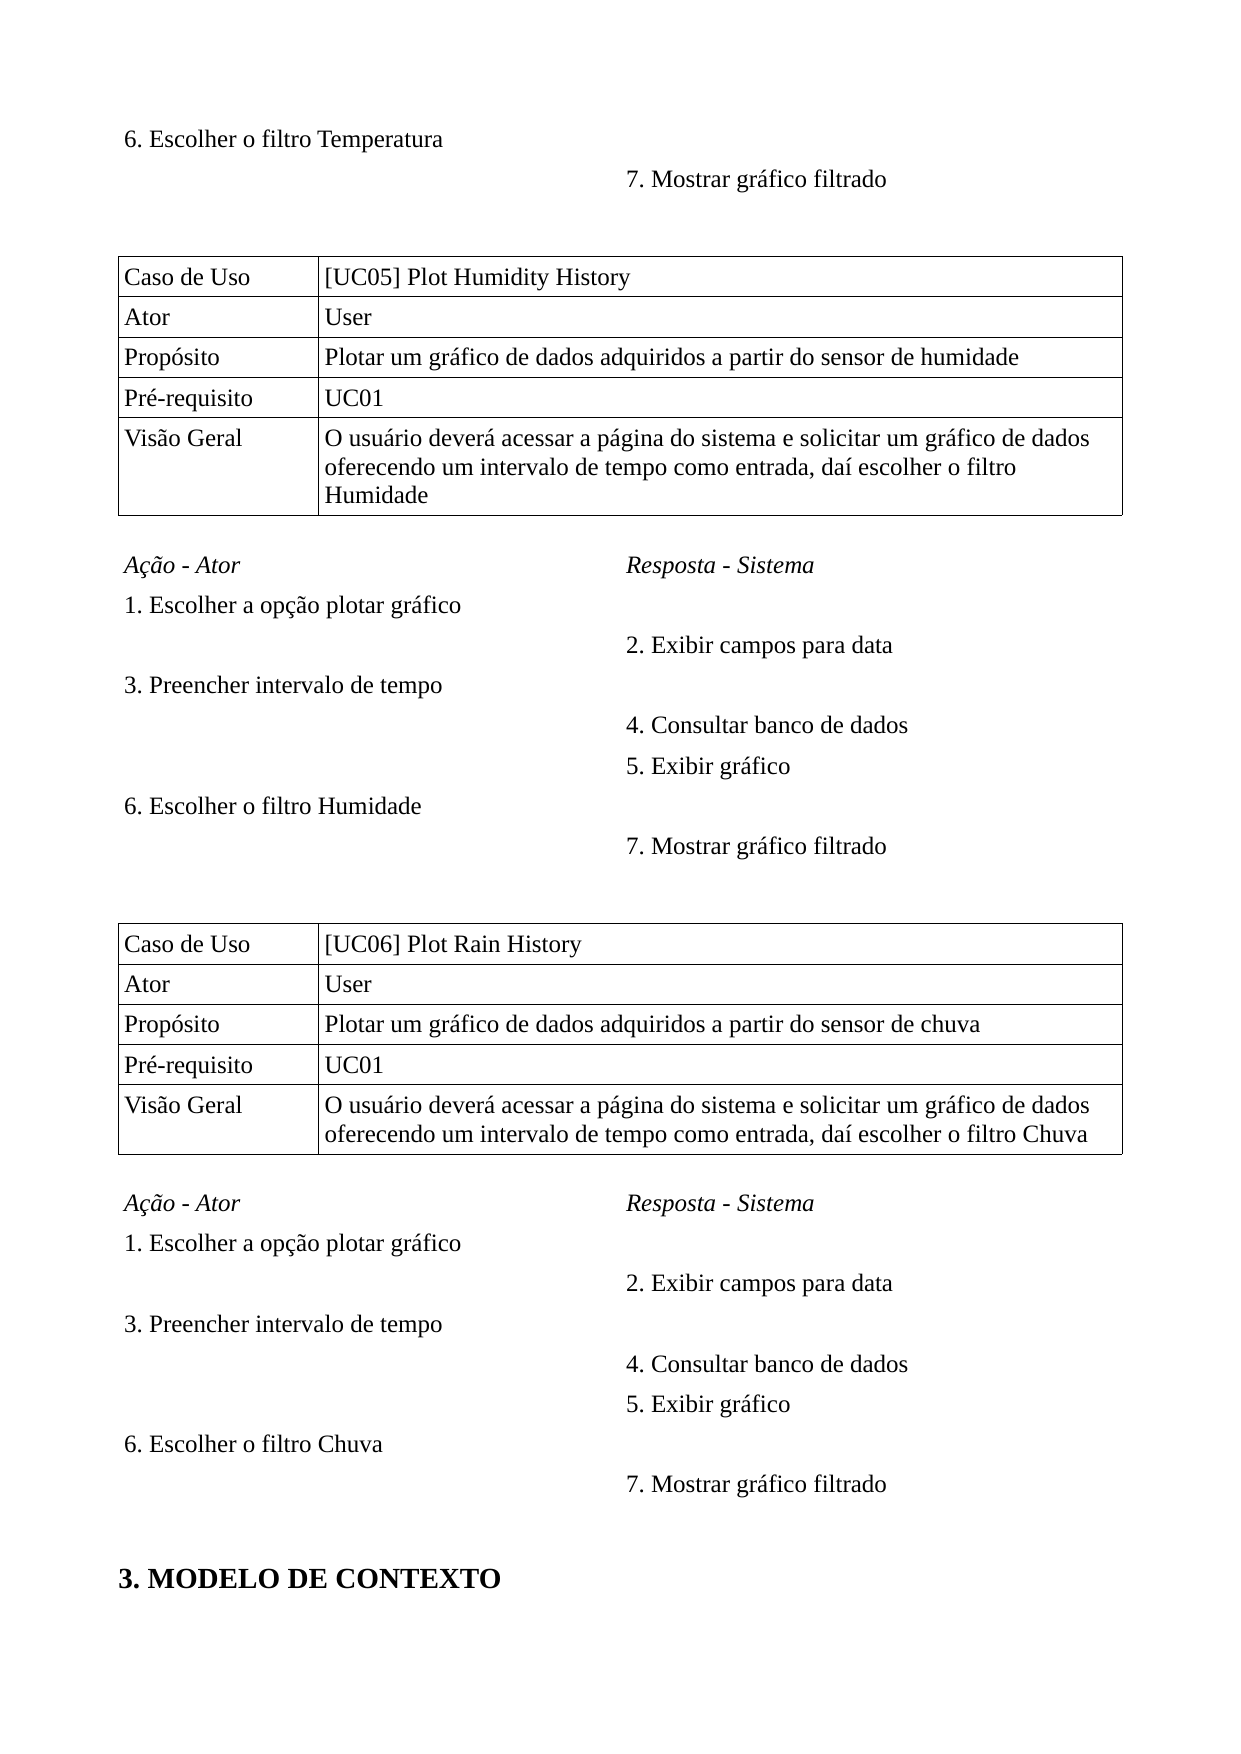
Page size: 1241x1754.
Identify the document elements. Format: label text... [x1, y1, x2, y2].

table_cell Propósito [119, 338, 318, 377]
table_cell UC01 [319, 1045, 1122, 1084]
table_cell 1. Escolher a opção plotar gráfico [118, 1223, 620, 1263]
table_cell 6. Escolher o filtro Temperatura [118, 118, 620, 158]
table_cell User [319, 965, 1122, 1004]
table_cell [620, 1424, 1122, 1464]
table_cell Pré-requisito [119, 378, 318, 417]
table_cell [620, 665, 1122, 705]
table_cell 2. Exibir campos para data [620, 624, 1122, 664]
table_cell Visão Geral [119, 418, 318, 515]
table_cell [118, 1343, 620, 1383]
table_cell Visão Geral [119, 1085, 318, 1153]
table_cell [118, 1464, 620, 1504]
table_cell [118, 158, 620, 198]
table_cell User [319, 297, 1122, 337]
table_cell 5. Exibir gráfico [620, 745, 1122, 785]
table_header Caso de Uso [119, 924, 318, 963]
table_header [UC05] Plot Humidity History [319, 257, 1122, 296]
table_cell O usuário deverá acessar a página do sistema e solicitar um gráfico de dados oferecendo um intervalo de tempo como entrada, daí escolher o filtro Chuva [319, 1085, 1122, 1153]
table_cell 5. Exibir gráfico [620, 1383, 1122, 1423]
table_cell [620, 1303, 1122, 1343]
table_cell 7. Mostrar gráfico filtrado [620, 825, 1122, 866]
table_cell [620, 118, 1122, 158]
text 3. MODELO DE CONTEXTO [118, 1561, 1122, 1595]
table_cell 7. Mostrar gráfico filtrado [620, 1464, 1122, 1504]
table_cell [118, 705, 620, 745]
table_cell [118, 1263, 620, 1303]
table_header Ação - Ator [118, 544, 620, 584]
table_header Caso de Uso [119, 257, 318, 296]
table_cell 3. Preencher intervalo de tempo [118, 665, 620, 705]
table_cell 1. Escolher a opção plotar gráfico [118, 584, 620, 624]
table_cell [118, 825, 620, 866]
table_header Ação - Ator [118, 1182, 620, 1222]
table_cell Plotar um gráfico de dados adquiridos a partir do sensor de chuva [319, 1005, 1122, 1044]
table_cell Ator [119, 965, 318, 1004]
table_cell [118, 745, 620, 785]
table_cell [620, 1223, 1122, 1263]
table_cell UC01 [319, 378, 1122, 417]
table_cell 4. Consultar banco de dados [620, 1343, 1122, 1383]
table_cell Plotar um gráfico de dados adquiridos a partir do sensor de humidade [319, 338, 1122, 377]
table_cell 6. Escolher o filtro Humidade [118, 785, 620, 825]
table_header [UC06] Plot Rain History [319, 924, 1122, 963]
table_cell 4. Consultar banco de dados [620, 705, 1122, 745]
table_cell Pré-requisito [119, 1045, 318, 1084]
table_cell Propósito [119, 1005, 318, 1044]
table_cell 7. Mostrar gráfico filtrado [620, 158, 1122, 198]
table_cell O usuário deverá acessar a página do sistema e solicitar um gráfico de dados oferecendo um intervalo de tempo como entrada, daí escolher o filtro Humidade [319, 418, 1122, 515]
table_cell 2. Exibir campos para data [620, 1263, 1122, 1303]
table_header Resposta - Sistema [620, 1182, 1122, 1222]
table_cell Ator [119, 297, 318, 337]
table_cell 3. Preencher intervalo de tempo [118, 1303, 620, 1343]
table_header Resposta - Sistema [620, 544, 1122, 584]
table_cell [118, 1383, 620, 1423]
table_cell [620, 785, 1122, 825]
table_cell [620, 584, 1122, 624]
table_cell 6. Escolher o filtro Chuva [118, 1424, 620, 1464]
table_cell [118, 624, 620, 664]
